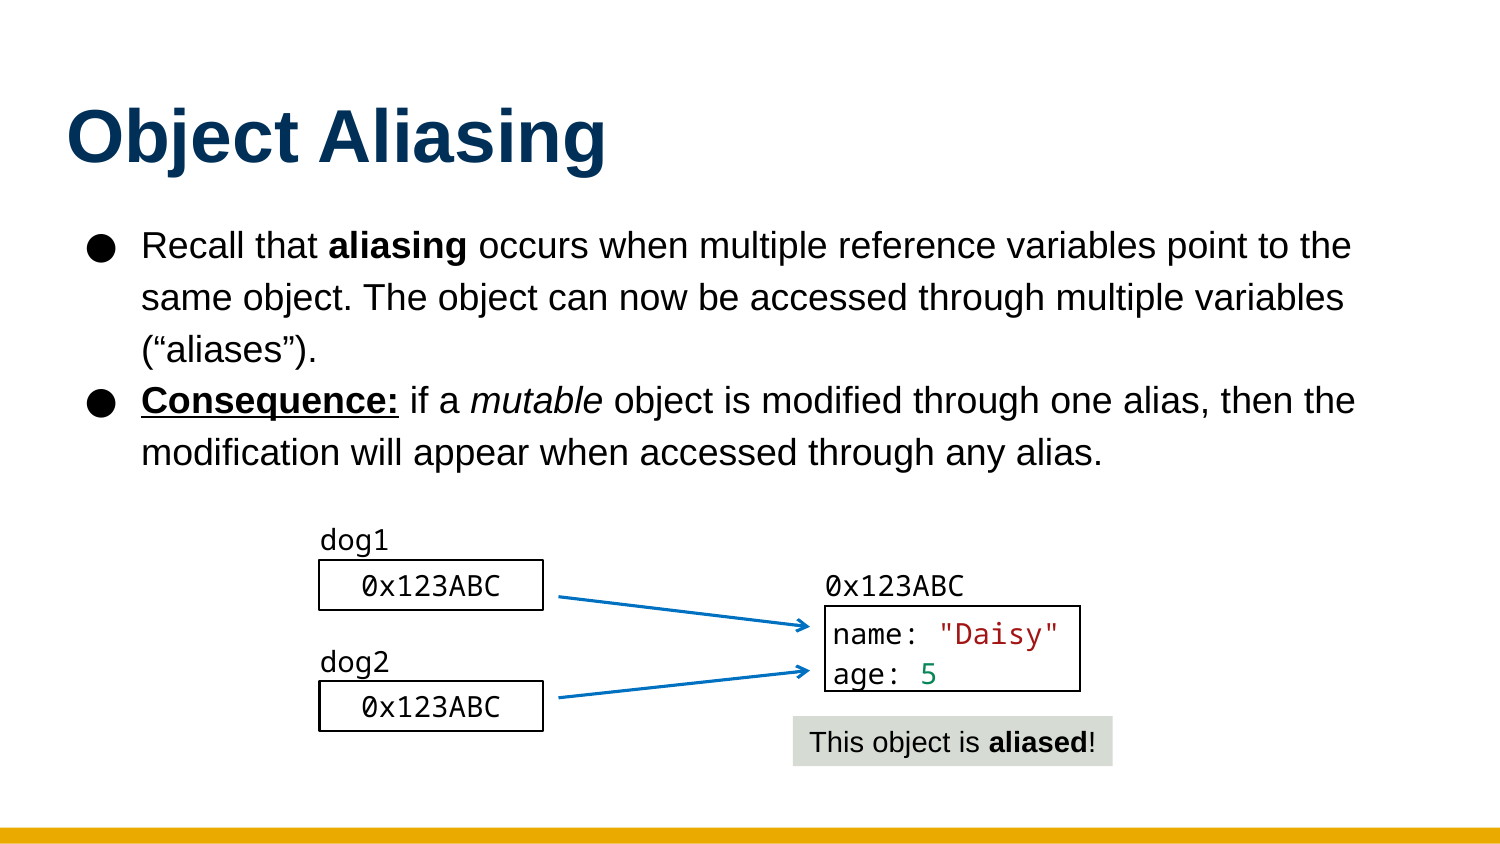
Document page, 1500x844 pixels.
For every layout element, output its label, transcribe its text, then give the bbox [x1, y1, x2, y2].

table_header name: "Daisy" age: 5 [826, 607, 1079, 690]
text_box 0x123ABC [319, 681, 543, 731]
text_box Object Aliasing [51, 72, 1449, 189]
text_box 0x123ABC [809, 559, 1034, 610]
text_box 0x123ABC [319, 559, 543, 610]
text_box dog2 [305, 635, 529, 686]
text_box This object is aliased! [792, 716, 1113, 767]
text_box dog1 [304, 514, 529, 564]
list Recall that aliasing occurs when multiple reference variables point to the same object. The object can now be accessed through multiple variables (“aliases”). Consequence: if a mutable object is modified through one alias, then the modification will appear when accessed through any alias. [51, 199, 1449, 504]
